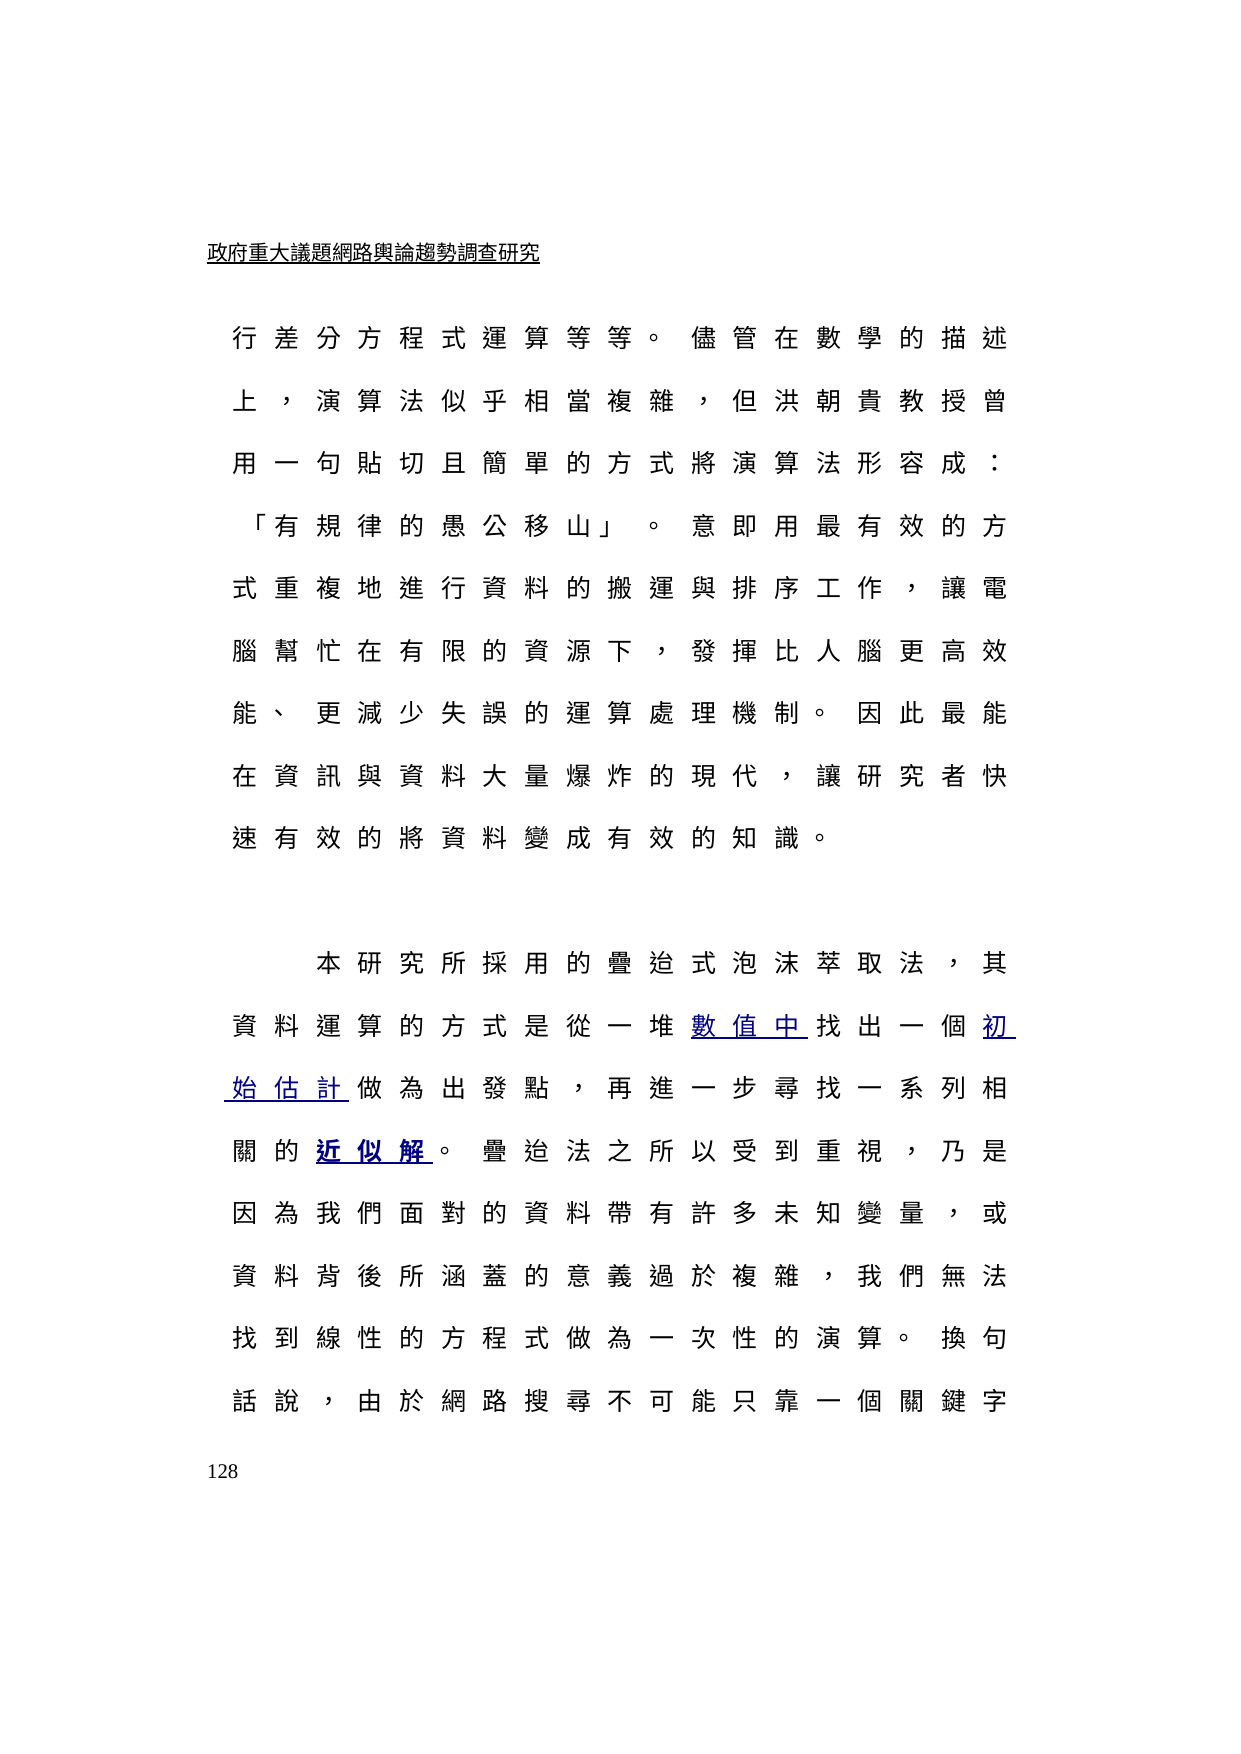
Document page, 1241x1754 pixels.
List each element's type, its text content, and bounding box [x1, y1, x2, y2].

text 本研究所採用的疊迨式泡沫萃取法，其資料運算的方式是從一堆數值中找出一個初始估計做為出發點，再進一步尋找一系列相關的近似解。疊迨法之所以受到重視，乃是因為我們面對的資料帶有許多未知變量，或資料背後所涵蓋的意義過於複雜，我們無法找到線性的方程式做為一次性的演算。換句話說，由於網路搜尋不可能只靠一個關鍵字 [224, 920, 1016, 1420]
text 行差分方程式運算等等。儘管在數學的描述上，演算法似乎相當複雜，但洪朝貴教授曾用一句貼切且簡單的方式將演算法形容成：「有規律的愚公移山」。意即用最有效的方式重複地進行資料的搬運與排序工作，讓電腦幫忙在有限的資源下，發揮比人腦更高效能、更減少失誤的運算處理機制。因此最能在資訊與資料大量爆炸的現代，讓研究者快速有效的將資料變成有效的知識。 [224, 295, 1016, 858]
